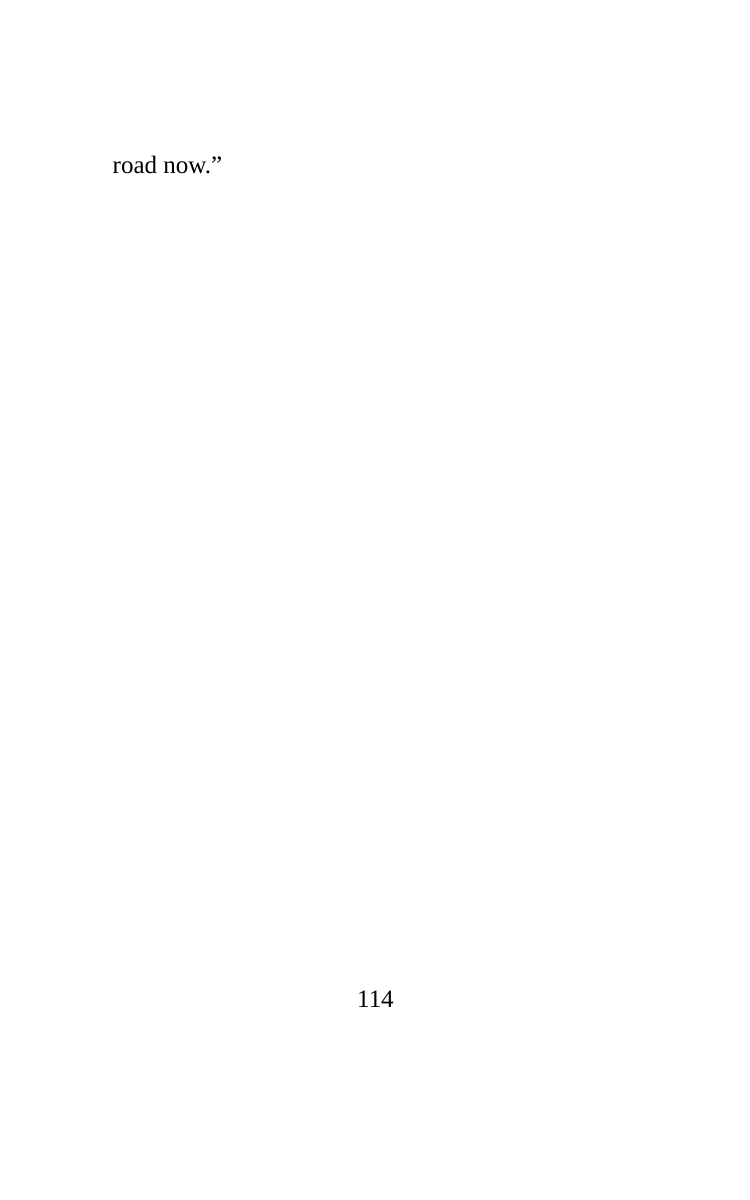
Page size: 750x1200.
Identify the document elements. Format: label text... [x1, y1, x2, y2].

text road now.” [112, 150, 637, 180]
